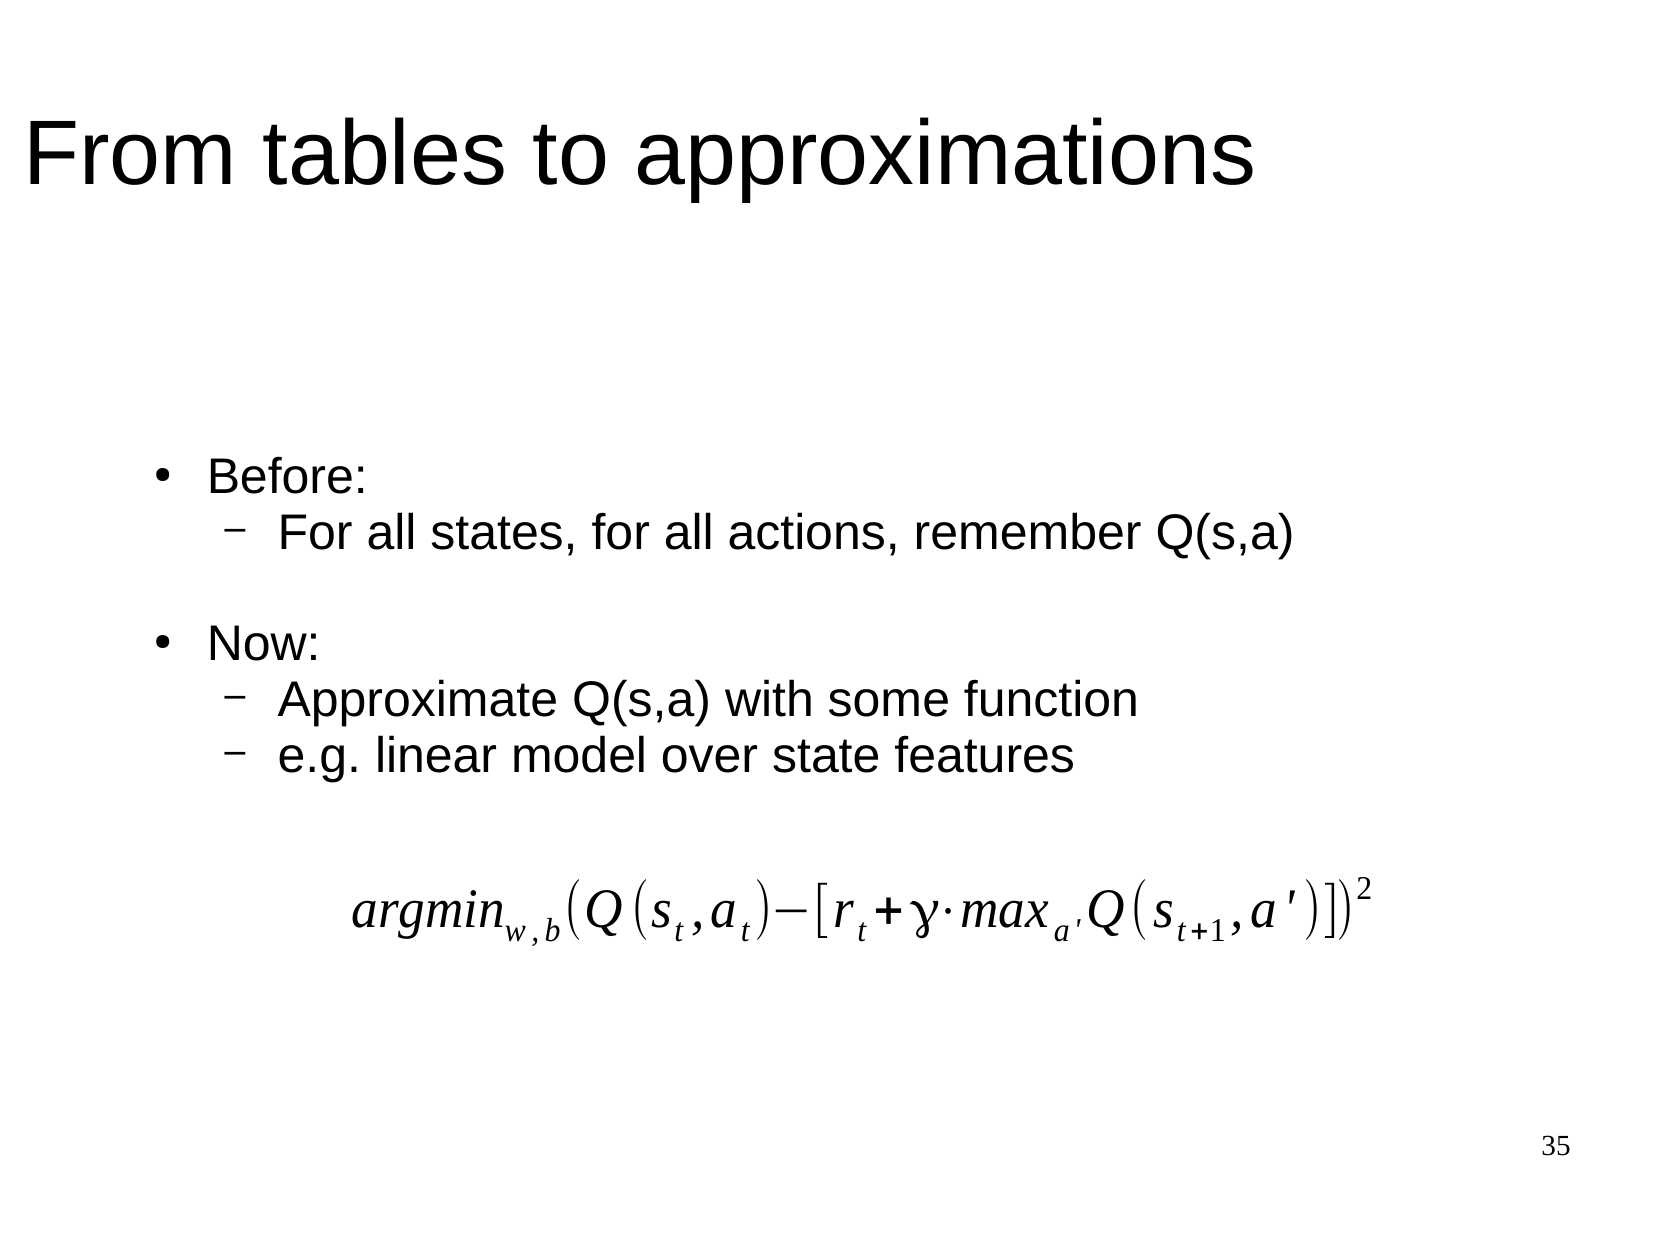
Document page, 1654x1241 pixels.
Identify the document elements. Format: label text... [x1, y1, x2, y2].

title From tables to approximations [23, 49, 1512, 257]
chart [338, 867, 1384, 947]
text_box Before: For all states, for all actions, remember Q(s,a) Now: Approximate Q(s,a) with some function e.g. linear model over state features [121, 440, 1441, 794]
